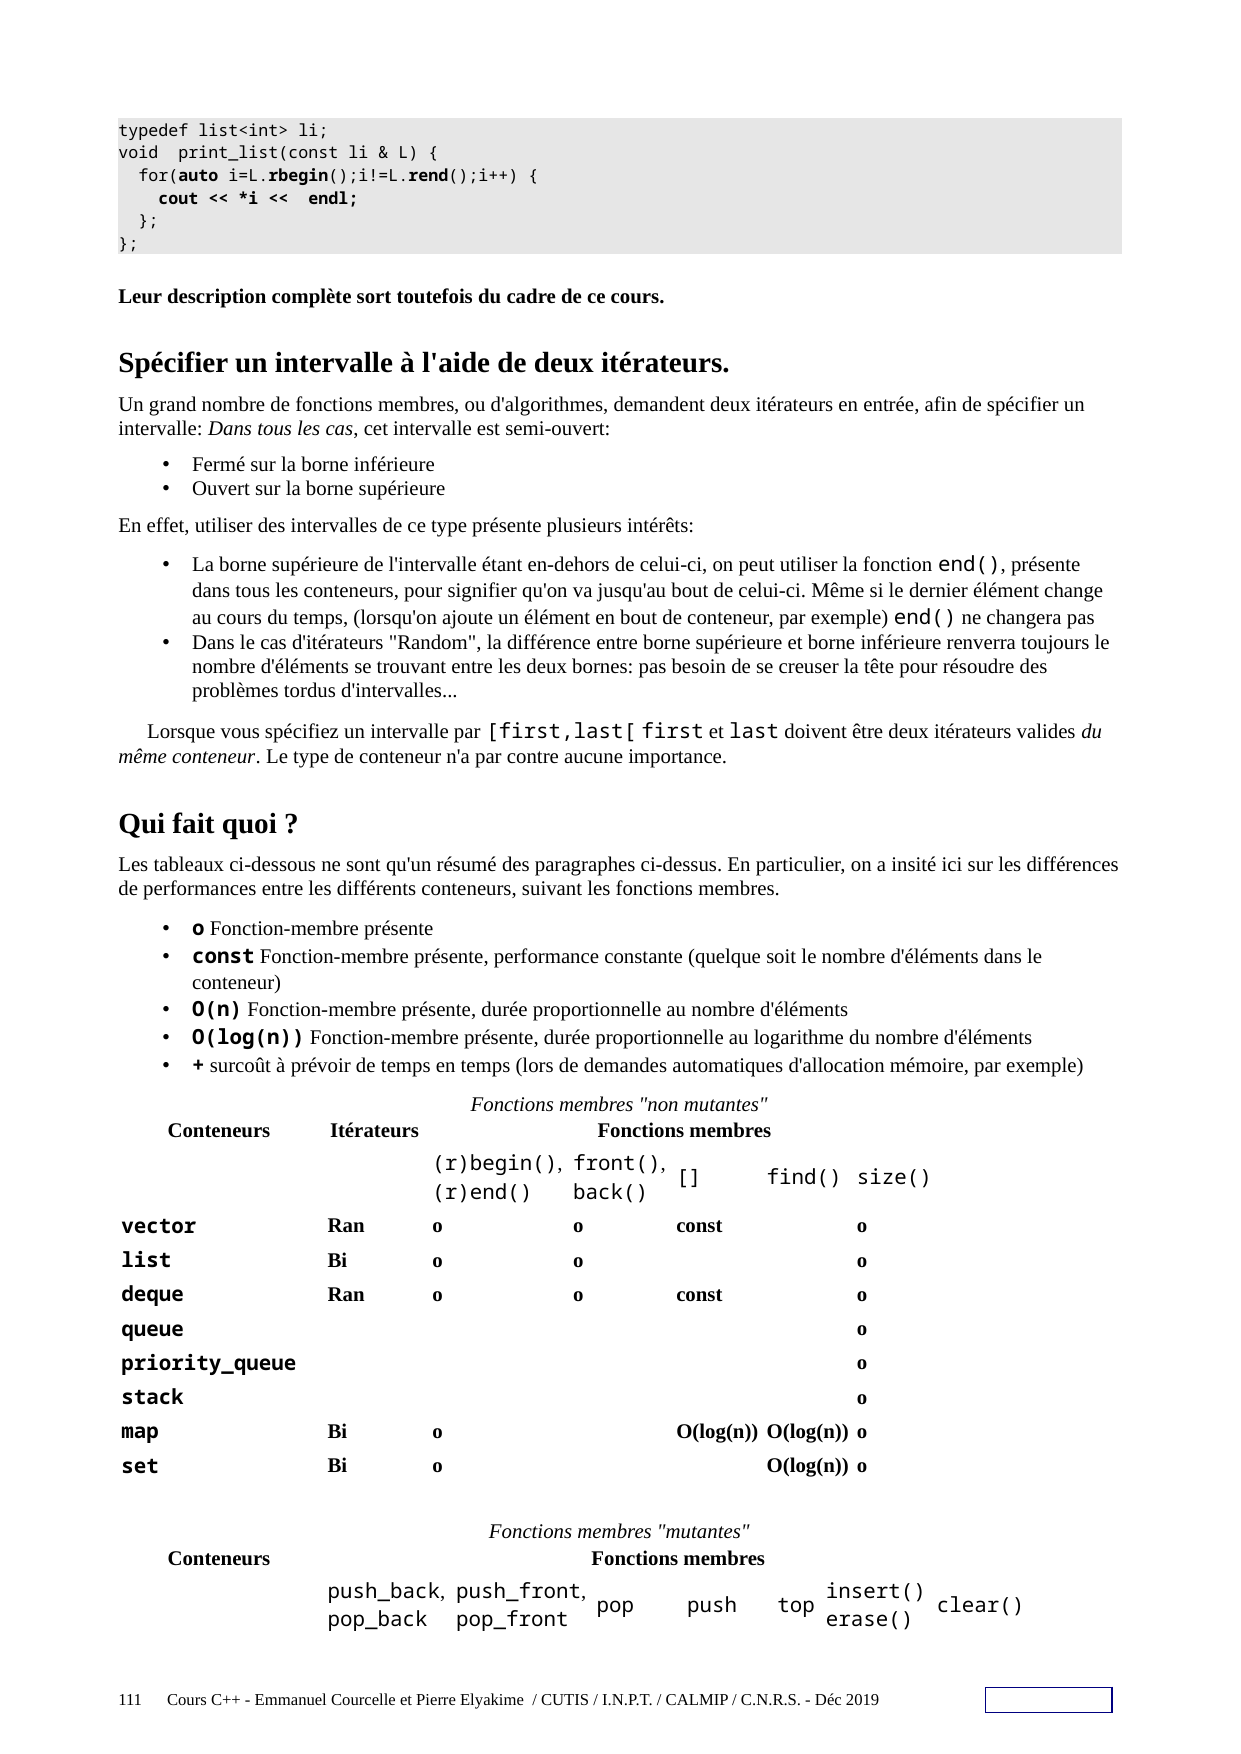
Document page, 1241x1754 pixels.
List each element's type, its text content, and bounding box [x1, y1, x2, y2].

table_cell (r)begin(), (r)end() [429, 1145, 570, 1208]
text Leur description complète sort toutefois du cadre de ce cours. [118, 284, 1122, 308]
table_cell list [118, 1243, 324, 1277]
text Fonctions membres "non mutantes" [118, 1091, 1122, 1116]
table_cell [118, 1145, 324, 1208]
list La borne supérieure de l'intervalle étant en-dehors de celui-ci, on peut utiliser la fonction end(), présente dans tous les conteneurs, pour signifier qu'on va jusqu'au bout de celui-ci. Même si le dernier élément change au cours du temps, (lorsqu'on ajoute un élément en bout de conteneur, par exemple) end() ne changera pas [162, 549, 1122, 630]
table_cell [429, 1345, 570, 1379]
table_cell o [429, 1277, 570, 1311]
table_cell o [570, 1208, 673, 1242]
table_cell [673, 1448, 763, 1482]
table_cell [764, 1208, 854, 1242]
table_cell [764, 1243, 854, 1277]
table_header Fonctions membres [325, 1543, 1037, 1573]
text Les tableaux ci-dessous ne sont qu'un résumé des paragraphes ci-dessus. En particulier, on a insité ici sur les différences de performances entre les différents conteneurs, suivant les fonctions membres. [118, 852, 1122, 900]
table_cell const [673, 1208, 763, 1242]
list o Fonction-membre présente [162, 913, 1122, 941]
table_header Conteneurs [118, 1116, 324, 1145]
table_cell set [118, 1448, 324, 1482]
table_cell Bi [325, 1414, 429, 1448]
text }; [118, 209, 1122, 232]
table_cell [764, 1277, 854, 1311]
table_cell deque [118, 1277, 324, 1311]
list O(n) Fonction-membre présente, durée proportionnelle au nombre d'éléments [162, 994, 1122, 1022]
table_cell push_front, pop_front [453, 1573, 593, 1636]
table_cell front(), back() [570, 1145, 673, 1208]
table_cell Bi [325, 1448, 429, 1482]
text void print_list(const li & L) { [118, 141, 1122, 163]
table_cell o [429, 1448, 570, 1482]
subtitle Spécifier un intervalle à l'aide de deux itérateurs. [118, 345, 1122, 379]
table_cell [] [673, 1145, 763, 1208]
list Fermé sur la borne inférieure [162, 452, 1122, 476]
list Dans le cas d'itérateurs "Random", la différence entre borne supérieure et borne inférieure renverra toujours le nombre d'éléments se trouvant entre les deux bornes: pas besoin de se creuser la tête pour résoudre des problèmes tordus d'intervalles... [162, 630, 1122, 702]
table_cell [570, 1414, 673, 1448]
table_cell O(log(n)) [764, 1448, 854, 1482]
table_cell [570, 1380, 673, 1414]
table_cell push [684, 1573, 774, 1636]
text cout << *i << endl; [118, 186, 1122, 209]
table_cell [764, 1311, 854, 1345]
table_cell o [854, 1345, 944, 1379]
table_cell o [570, 1243, 673, 1277]
table_cell [325, 1311, 429, 1345]
table_cell push_back, pop_back [325, 1573, 453, 1636]
table_cell clear() [934, 1573, 1037, 1636]
table_cell size() [854, 1145, 944, 1208]
table_cell queue [118, 1311, 324, 1345]
text Lorsque vous spécifiez un intervalle par [first,last[ first et last doivent être deux itérateurs valides du même conteneur. Le type de conteneur n'a par contre aucune importance. [118, 715, 1122, 768]
table_cell const [673, 1277, 763, 1311]
table_cell [673, 1243, 763, 1277]
table_cell o [854, 1311, 944, 1345]
table_cell o [570, 1277, 673, 1311]
table_cell find() [764, 1145, 854, 1208]
table_cell o [854, 1208, 944, 1242]
text Fonctions membres "mutantes" [118, 1519, 1122, 1543]
table_cell priority_queue [118, 1345, 324, 1379]
table_cell top [774, 1573, 823, 1636]
table_cell Bi [325, 1243, 429, 1277]
table_cell [673, 1311, 763, 1345]
list const Fonction-membre présente, performance constante (quelque soit le nombre d'éléments dans le conteneur) [162, 941, 1122, 994]
table_cell O(log(n)) [764, 1414, 854, 1448]
table_header Itérateurs [325, 1116, 429, 1145]
table_header Conteneurs [118, 1543, 324, 1573]
list O(log(n)) Fonction-membre présente, durée proportionnelle au logarithme du nombre d'éléments [162, 1022, 1122, 1051]
table_cell O(log(n)) [673, 1414, 763, 1448]
table_header Fonctions membres [429, 1116, 944, 1145]
table_cell [673, 1380, 763, 1414]
table_cell o [854, 1243, 944, 1277]
text Un grand nombre de fonctions membres, ou d'algorithmes, demandent deux itérateurs en entrée, afin de spécifier un intervalle: Dans tous les cas, cet intervalle est semi-ouvert: [118, 391, 1122, 439]
table_cell [570, 1311, 673, 1345]
table_cell [764, 1345, 854, 1379]
text typedef list<int> li; [118, 118, 1122, 141]
table_cell [429, 1311, 570, 1345]
list Ouvert sur la borne supérieure [162, 476, 1122, 500]
table_cell [118, 1573, 324, 1636]
table_cell o [854, 1277, 944, 1311]
table_cell o [429, 1208, 570, 1242]
table_cell [325, 1380, 429, 1414]
table_cell insert() erase() [823, 1573, 934, 1636]
table_cell [325, 1345, 429, 1379]
table_cell pop [594, 1573, 684, 1636]
table_cell o [854, 1380, 944, 1414]
table_cell o [854, 1414, 944, 1448]
table_cell Ran [325, 1277, 429, 1311]
table_cell stack [118, 1380, 324, 1414]
subtitle Qui fait quoi ? [118, 806, 1122, 839]
text for(auto i=L.rbegin();i!=L.rend();i++) { [118, 163, 1122, 186]
table_cell o [854, 1448, 944, 1482]
text }; [118, 232, 1122, 254]
table_cell Ran [325, 1208, 429, 1242]
table_cell [673, 1345, 763, 1379]
table_cell o [429, 1414, 570, 1448]
table_cell [570, 1448, 673, 1482]
table_cell [429, 1380, 570, 1414]
table_cell [325, 1145, 429, 1208]
table_cell o [429, 1243, 570, 1277]
list + surcoût à prévoir de temps en temps (lors de demandes automatiques d'allocation mémoire, par exemple) [162, 1051, 1122, 1079]
table_cell map [118, 1414, 324, 1448]
text En effet, utiliser des intervalles de ce type présente plusieurs intérêts: [118, 513, 1122, 537]
table_cell [764, 1380, 854, 1414]
table_cell vector [118, 1208, 324, 1242]
table_cell [570, 1345, 673, 1379]
